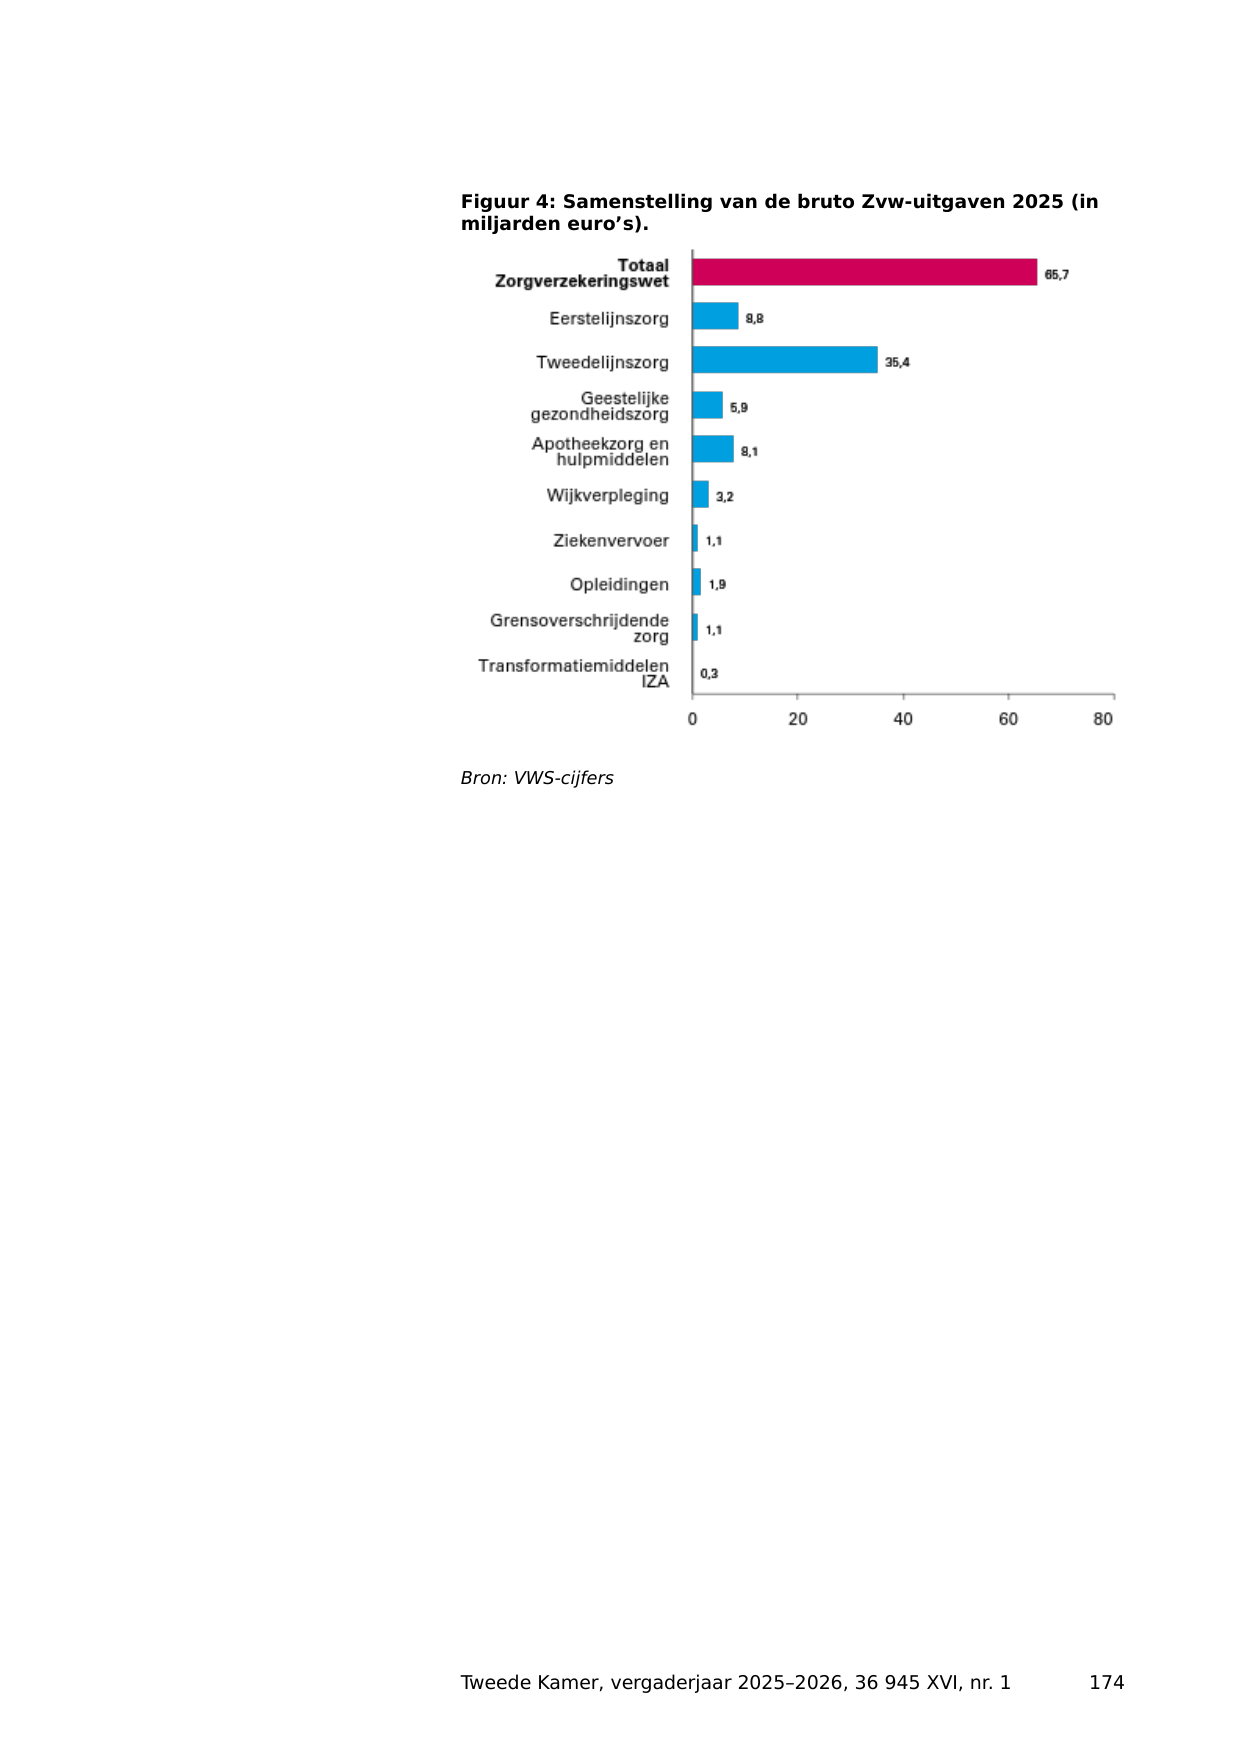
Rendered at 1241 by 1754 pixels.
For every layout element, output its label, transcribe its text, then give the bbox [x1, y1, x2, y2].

title Figuur 4: Samenstelling van de bruto Zvw-uitgaven 2025 (in miljarden euro’s). [461, 191, 1125, 234]
text Bron: VWS-cijfers [461, 766, 1125, 789]
